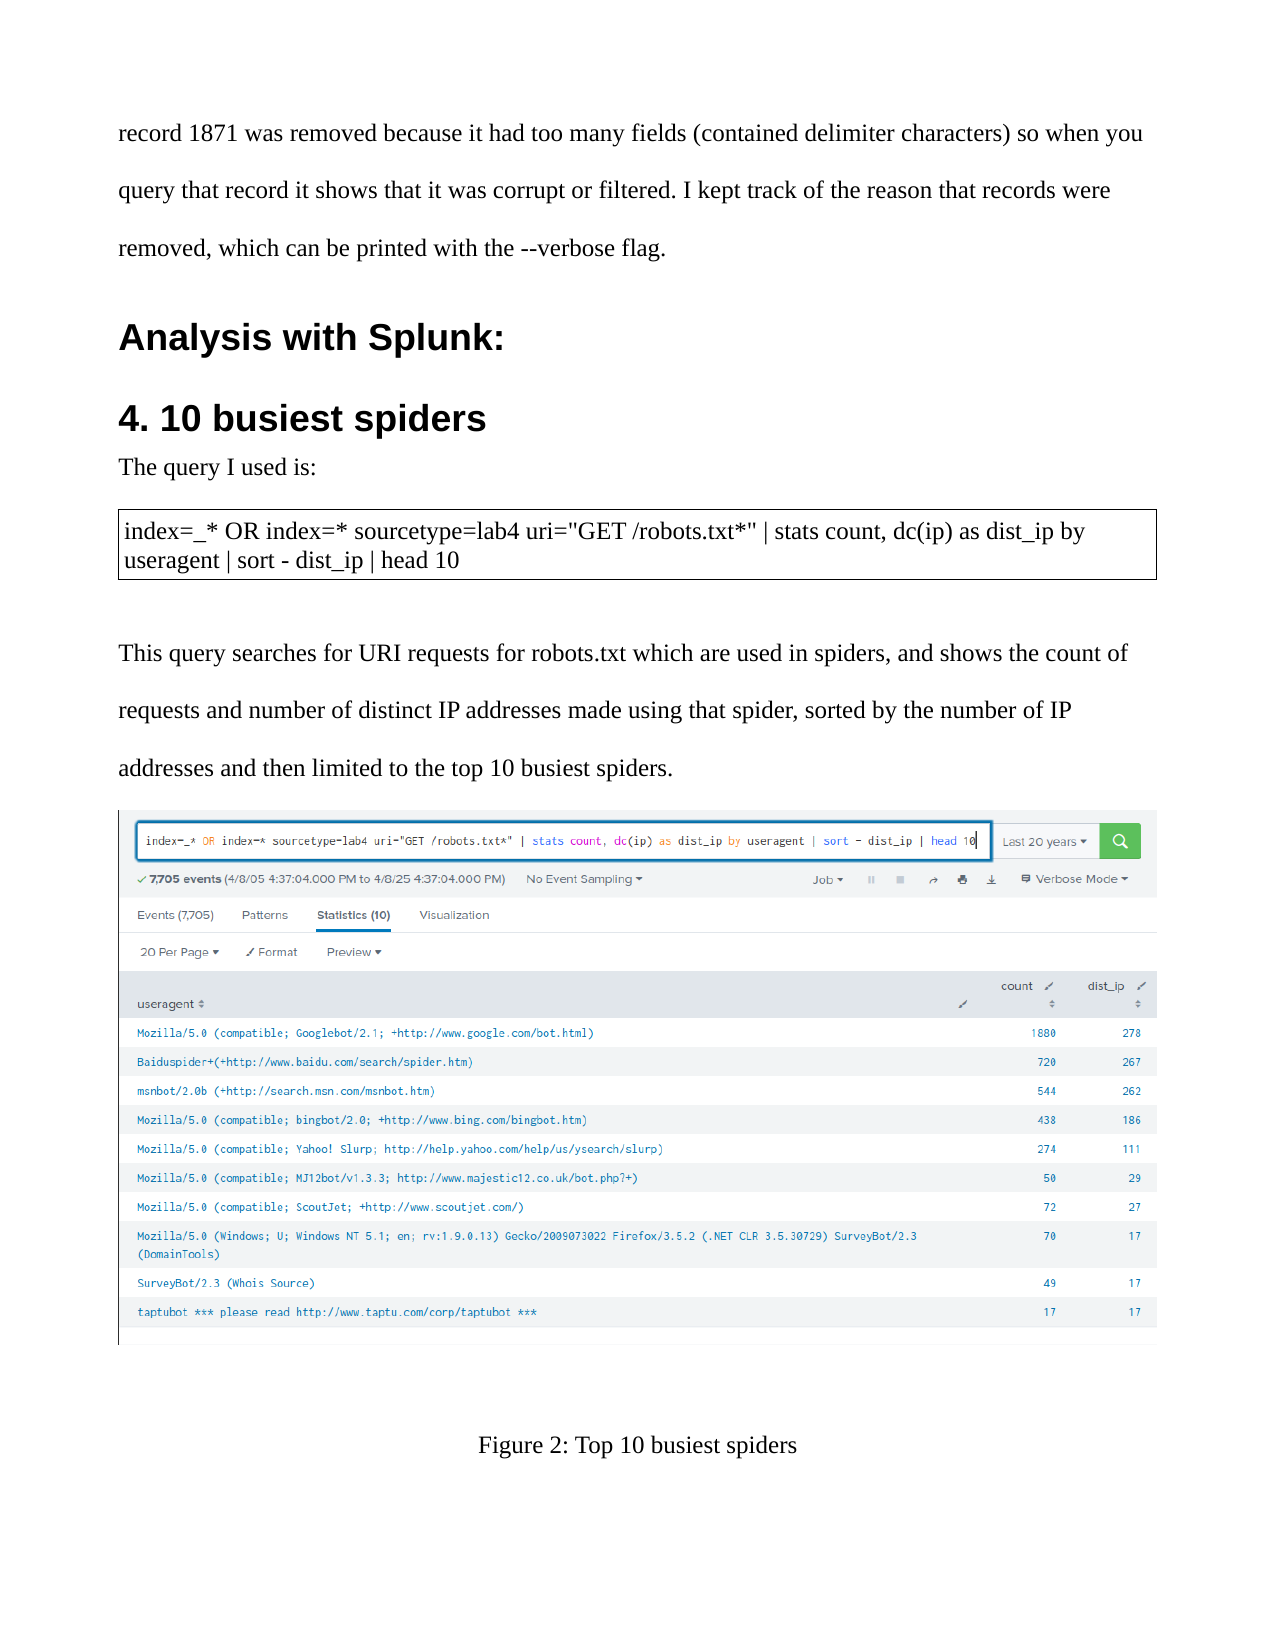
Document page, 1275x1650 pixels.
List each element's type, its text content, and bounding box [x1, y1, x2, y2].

table_header index=_* OR index=* sourcetype=lab4 uri="GET /robots.txt*" | stats count, dc(ip) as dist_ip by useragent | sort - dist_ip | head 10 [119, 510, 1156, 579]
text Figure 2: Top 10 busiest spiders [118, 1430, 1157, 1459]
text The query I used is: [118, 452, 1157, 481]
subtitle Analysis with Splunk: [118, 316, 1157, 359]
text This query searches for URI requests for robots.txt which are used in spiders, and shows the count of requests and number of distinct IP addresses made using that spider, sorted by the number of IP addresses and then limited to the top 10 busiest spiders. [118, 638, 1157, 782]
picture [118, 810, 1157, 1345]
subtitle 4. 10 busiest spiders [118, 396, 1157, 439]
text record 1871 was removed because it had too many fields (contained delimiter characters) so when you query that record it shows that it was corrupt or filtered. I kept track of the reason that records were removed, which can be printed with the --verbose flag. [118, 118, 1157, 262]
